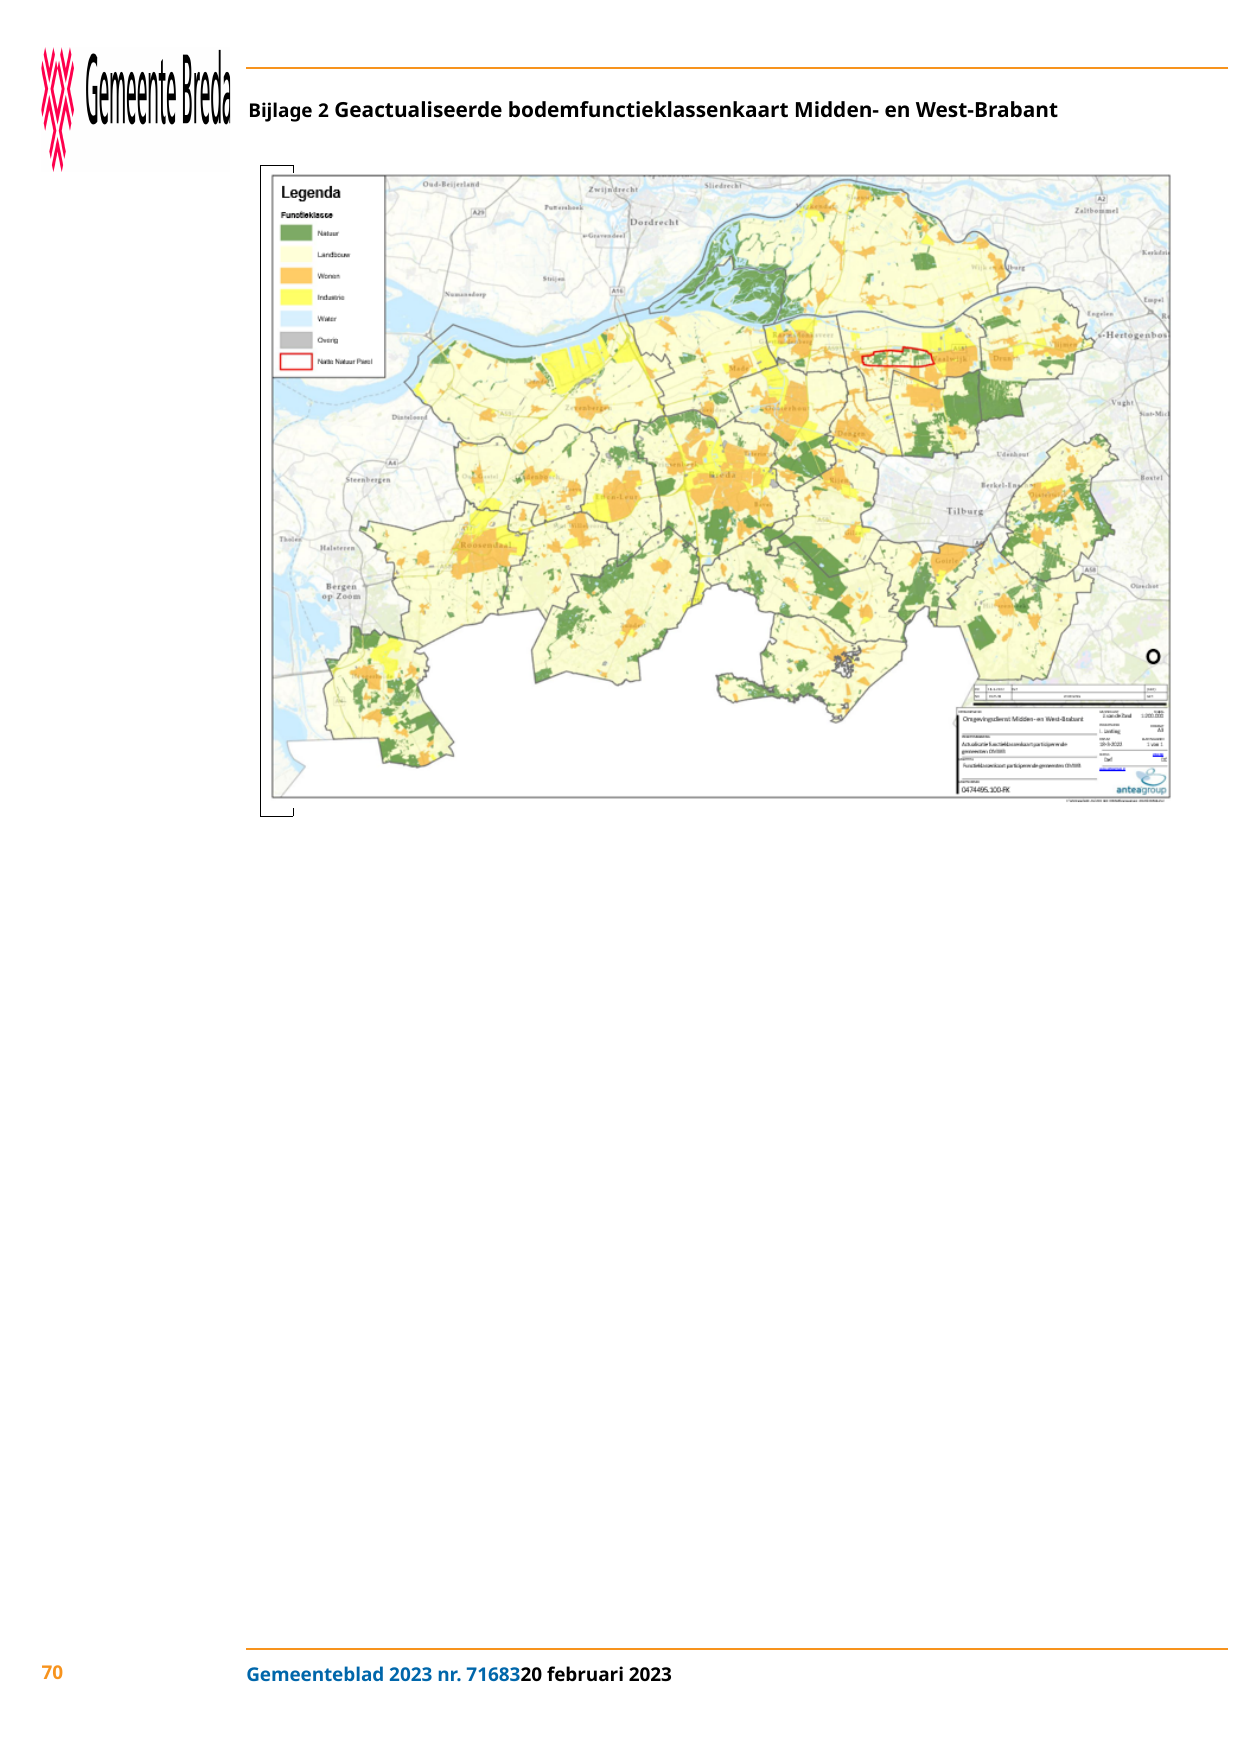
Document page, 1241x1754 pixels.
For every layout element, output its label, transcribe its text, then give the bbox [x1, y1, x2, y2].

picture [268, 173, 1173, 808]
picture [41, 47, 231, 172]
text Bijlage 2 Geactualiseerde bodemfunctieklassenkaart Midden- en West-Brabant [248, 95, 1152, 123]
